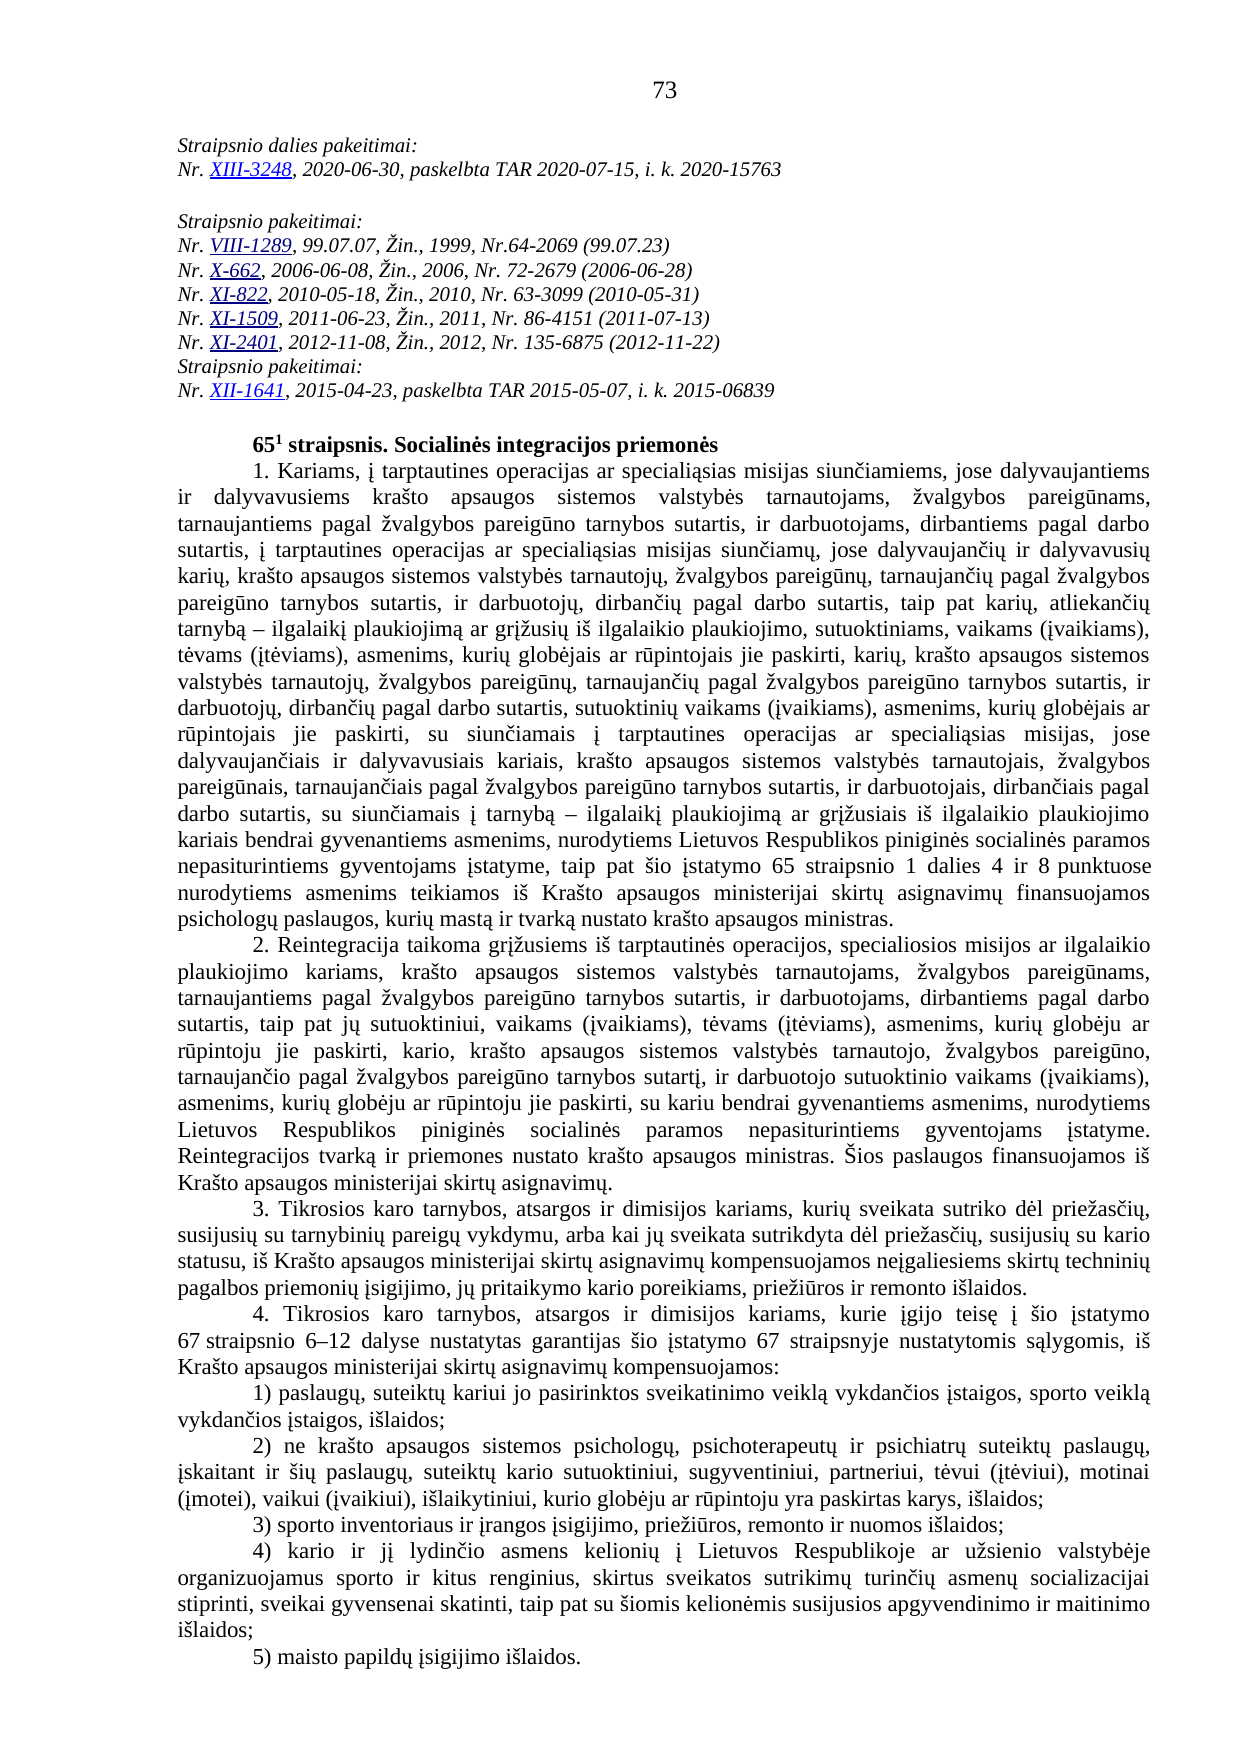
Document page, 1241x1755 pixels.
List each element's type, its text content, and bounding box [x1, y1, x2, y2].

text Straipsnio pakeitimai: [177, 354, 1152, 378]
text Nr. XI-1509, 2011-06-23, Žin., 2011, Nr. 86-4151 (2011-07-13) [177, 306, 1152, 330]
text Nr. VIII-1289, 99.07.07, Žin., 1999, Nr.64-2069 (99.07.23) [177, 233, 1152, 257]
text 3) sporto inventoriaus ir įrangos įsigijimo, priežiūros, remonto ir nuomos išlaidos; [177, 1511, 1152, 1537]
text Straipsnio dalies pakeitimai: [177, 132, 1152, 157]
text Nr. XI-822, 2010-05-18, Žin., 2010, Nr. 63-3099 (2010-05-31) [177, 282, 1152, 306]
text 5) maisto papildų įsigijimo išlaidos. [177, 1643, 1152, 1669]
text Nr. XII-1641, 2015-04-23, paskelbta TAR 2015-05-07, i. k. 2015-06839 [177, 378, 1152, 402]
text Nr. XI-2401, 2012-11-08, Žin., 2012, Nr. 135-6875 (2012-11-22) [177, 330, 1152, 354]
text 1) paslaugų, suteiktų kariui jo pasirinktos sveikatinimo veiklą vykdančios įstaigos, sporto veiklą vykdančios įstaigos, išlaidos; [177, 1379, 1152, 1432]
text 4. Tikrosios karo tarnybos, atsargos ir dimisijos kariams, kurie įgijo teisę į šio įstatymo 67 straipsnio 6–12 dalyse nustatytas garantijas šio įstatymo 67 straipsnyje nustatytomis sąlygomis, iš Krašto apsaugos ministerijai skirtų asignavimų kompensuojamos: [177, 1300, 1152, 1379]
text 2. Reintegracija taikoma grįžusiems iš tarptautinės operacijos, specialiosios misijos ar ilgalaikio plaukiojimo kariams, krašto apsaugos sistemos valstybės tarnautojams, žvalgybos pareigūnams, tarnaujantiems pagal žvalgybos pareigūno tarnybos sutartis, ir darbuotojams, dirbantiems pagal darbo sutartis, taip pat jų sutuoktiniui, vaikams (įvaikiams), tėvams (įtėviams), asmenims, kurių globėju ar rūpintoju jie paskirti, kario, krašto apsaugos sistemos valstybės tarnautojo, žvalgybos pareigūno, tarnaujančio pagal žvalgybos pareigūno tarnybos sutartį, ir darbuotojo sutuoktinio vaikams (įvaikiams), asmenims, kurių globėju ar rūpintoju jie paskirti, su kariu bendrai gyvenantiems asmenims, nurodytiems Lietuvos Respublikos piniginės socialinės paramos nepasiturintiems gyventojams įstatyme. Reintegracijos tvarką ir priemones nustato krašto apsaugos ministras. Šios paslaugos finansuojamos iš Krašto apsaugos ministerijai skirtų asignavimų. [177, 931, 1152, 1195]
text 4) kario ir jį lydinčio asmens kelionių į Lietuvos Respublikoje ar užsienio valstybėje organizuojamus sporto ir kitus renginius, skirtus sveikatos sutrikimų turinčių asmenų socializacijai stiprinti, sveikai gyvensenai skatinti, taip pat su šiomis kelionėmis susijusios apgyvendinimo ir maitinimo išlaidos; [177, 1537, 1152, 1643]
text 1. Kariams, į tarptautines operacijas ar specialiąsias misijas siunčiamiems, jose dalyvaujantiems ir dalyvavusiems krašto apsaugos sistemos valstybės tarnautojams, žvalgybos pareigūnams, tarnaujantiems pagal žvalgybos pareigūno tarnybos sutartis, ir darbuotojams, dirbantiems pagal darbo sutartis, į tarptautines operacijas ar specialiąsias misijas siunčiamų, jose dalyvaujančių ir dalyvavusių karių, krašto apsaugos sistemos valstybės tarnautojų, žvalgybos pareigūnų, tarnaujančių pagal žvalgybos pareigūno tarnybos sutartis, ir darbuotojų, dirbančių pagal darbo sutartis, taip pat karių, atliekančių tarnybą – ilgalaikį plaukiojimą ar grįžusių iš ilgalaikio plaukiojimo, sutuoktiniams, vaikams (įvaikiams), tėvams (įtėviams), asmenims, kurių globėjais ar rūpintojais jie paskirti, karių, krašto apsaugos sistemos valstybės tarnautojų, žvalgybos pareigūnų, tarnaujančių pagal žvalgybos pareigūno tarnybos sutartis, ir darbuotojų, dirbančių pagal darbo sutartis, sutuoktinių vaikams (įvaikiams), asmenims, kurių globėjais ar rūpintojais jie paskirti, su siunčiamais į tarptautines operacijas ar specialiąsias misijas, jose dalyvaujančiais ir dalyvavusiais kariais, krašto apsaugos sistemos valstybės tarnautojais, žvalgybos pareigūnais, tarnaujančiais pagal žvalgybos pareigūno tarnybos sutartis, ir darbuotojais, dirbančiais pagal darbo sutartis, su siunčiamais į tarnybą – ilgalaikį plaukiojimą ar grįžusiais iš ilgalaikio plaukiojimo kariais bendrai gyvenantiems asmenims, nurodytiems Lietuvos Respublikos piniginės socialinės paramos nepasiturintiems gyventojams įstatyme, taip pat šio įstatymo 65 straipsnio 1 dalies 4 ir 8 punktuose nurodytiems asmenims teikiamos iš Krašto apsaugos ministerijai skirtų asignavimų finansuojamos psichologų paslaugos, kurių mastą ir tvarką nustato krašto apsaugos ministras. [177, 457, 1152, 931]
text Straipsnio pakeitimai: [177, 209, 1152, 233]
text 2) ne krašto apsaugos sistemos psichologų, psichoterapeutų ir psichiatrų suteiktų paslaugų, įskaitant ir šių paslaugų, suteiktų kario sutuoktiniui, sugyventiniui, partneriui, tėvui (įtėviui), motinai (įmotei), vaikui (įvaikiui), išlaikytiniui, kurio globėju ar rūpintoju yra paskirtas karys, išlaidos; [177, 1432, 1152, 1511]
text 651 straipsnis. Socialinės integracijos priemonės [177, 431, 1152, 457]
text 3. Tikrosios karo tarnybos, atsargos ir dimisijos kariams, kurių sveikata sutriko dėl priežasčių, susijusių su tarnybinių pareigų vykdymu, arba kai jų sveikata sutrikdyta dėl priežasčių, susijusių su kario statusu, iš Krašto apsaugos ministerijai skirtų asignavimų kompensuojamos neįgaliesiems skirtų techninių pagalbos priemonių įsigijimo, jų pritaikymo kario poreikiams, priežiūros ir remonto išlaidos. [177, 1195, 1152, 1300]
text Nr. X-662, 2006-06-08, Žin., 2006, Nr. 72-2679 (2006-06-28) [177, 257, 1152, 282]
text Nr. XIII-3248, 2020-06-30, paskelbta TAR 2020-07-15, i. k. 2020-15763 [177, 157, 1152, 181]
